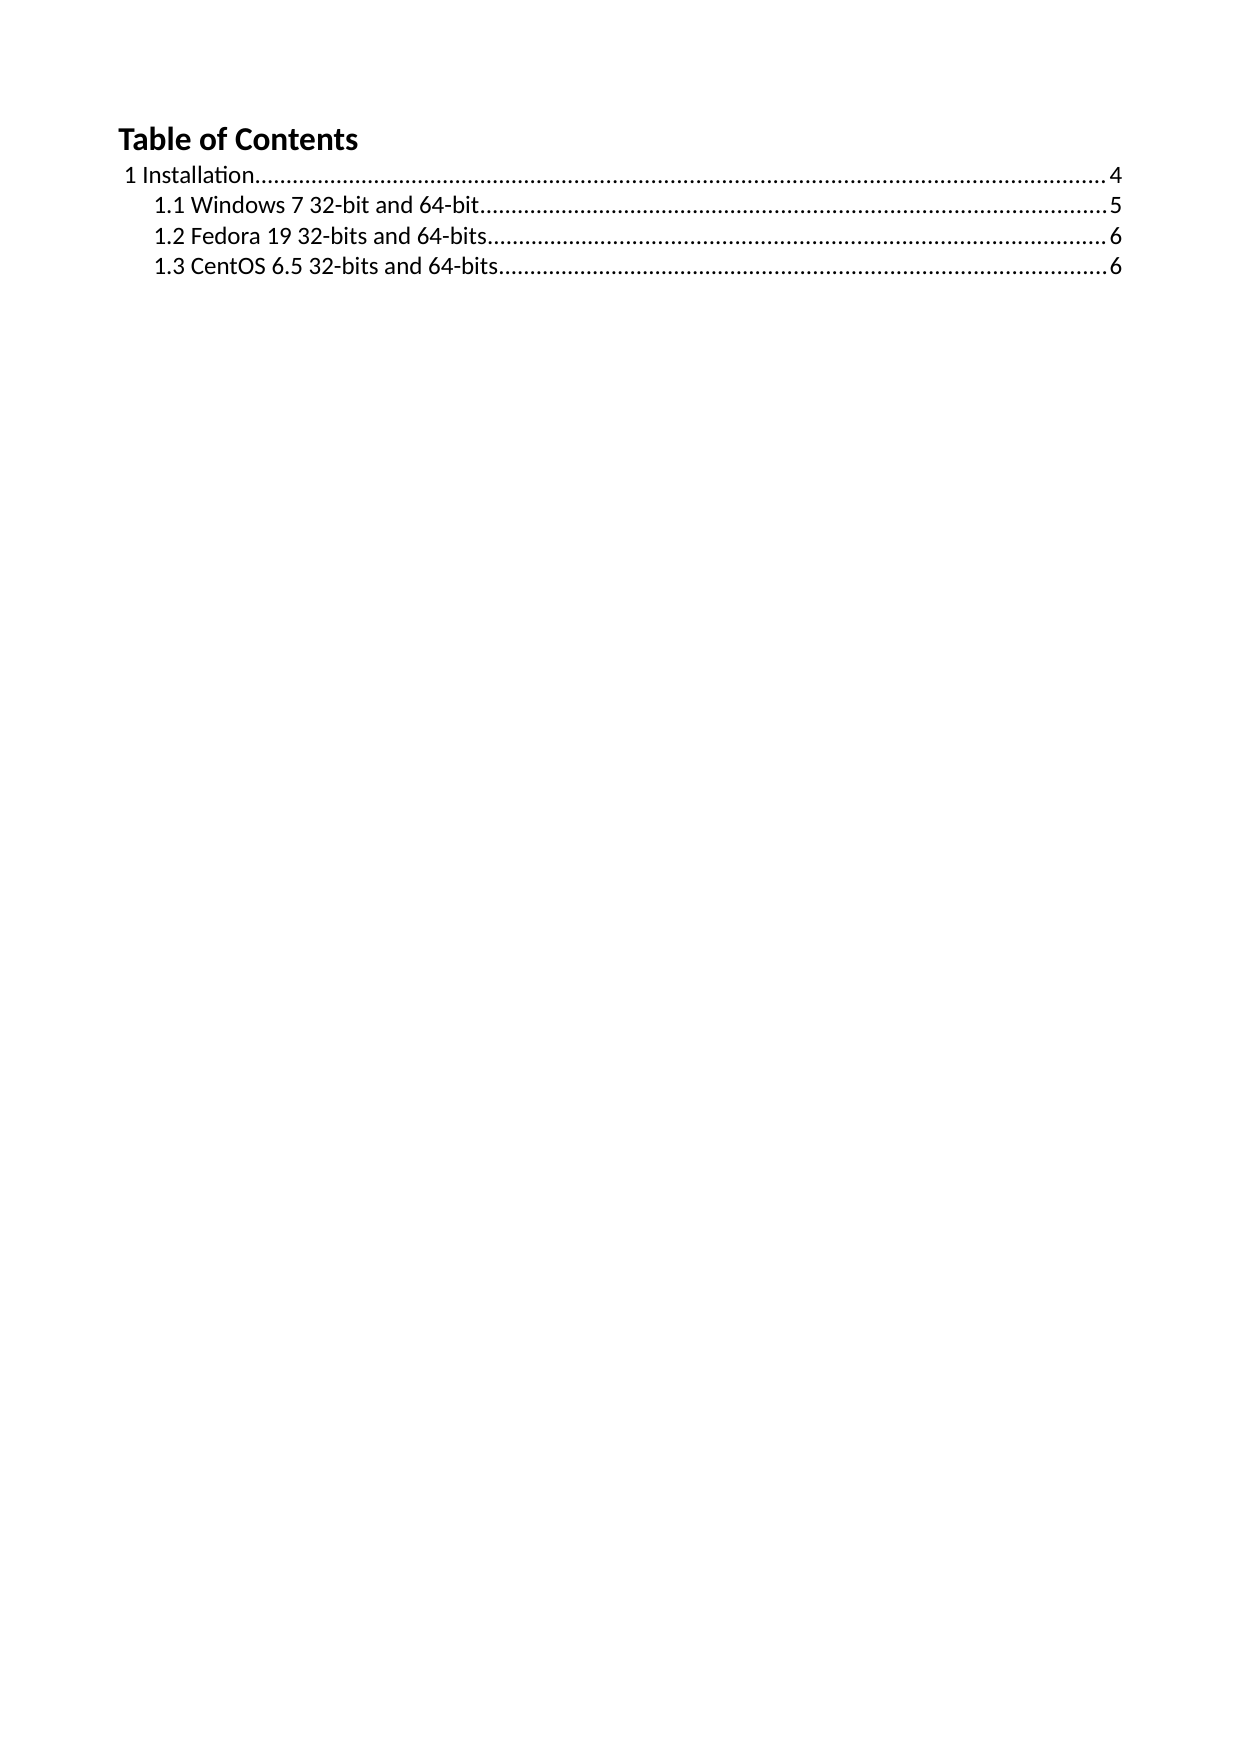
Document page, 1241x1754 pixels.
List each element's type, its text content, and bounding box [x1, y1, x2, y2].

text 1.1 Windows 7 32-bit and 64-bit 5 [148, 189, 1122, 220]
subtitle Table of Contents [118, 118, 1122, 159]
text 1.2 Fedora 19 32-bits and 64-bits 6 [148, 220, 1122, 250]
text 1.3 CentOS 6.5 32-bits and 64-bits 6 [148, 250, 1122, 281]
text 1 Installation 4 [118, 159, 1122, 189]
